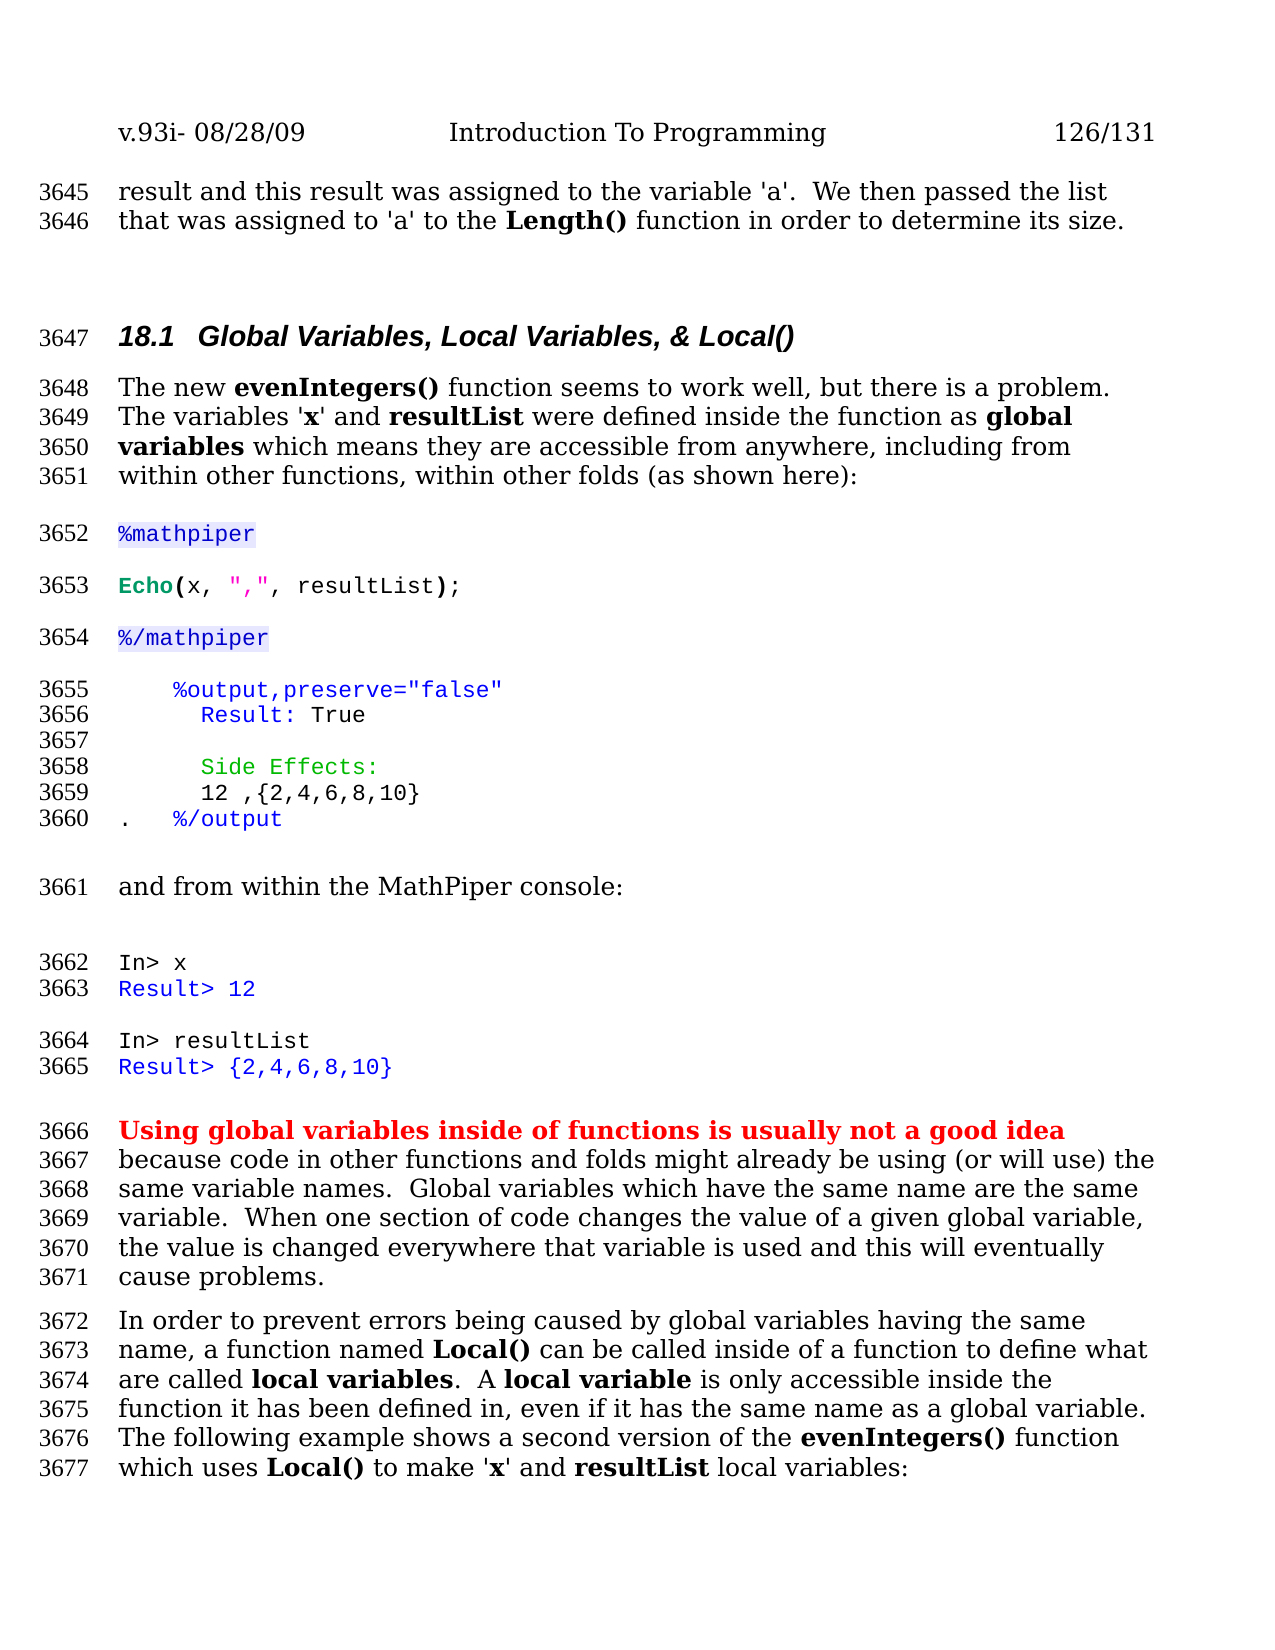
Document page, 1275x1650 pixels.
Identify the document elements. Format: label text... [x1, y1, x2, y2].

subtitle Global Variables, Local Variables, & Local() [118, 318, 1157, 352]
text . %/output [118, 808, 1157, 833]
text %/mathpiper [118, 626, 1157, 652]
text %output,preserve="false" [118, 678, 1157, 704]
text Side Effects: [118, 756, 1157, 782]
text Result> 12 [118, 977, 1157, 1003]
text Echo(x, ",", resultList); [118, 574, 1157, 600]
text In> resultList [118, 1029, 1157, 1055]
text result and this result was assigned to the variable 'a'. We then passed the list that was assigned to 'a' to the Length() function in order to determine its size. [118, 177, 1157, 235]
text In order to prevent errors being caused by global variables having the same name, a function named Local() can be called inside of a function to define what are called local variables. A local variable is only accessible inside the function it has been defined in, even if it has the same name as a global variable. The following example shows a second version of the evenIntegers() function which uses Local() to make 'x' and resultList local variables: [118, 1306, 1157, 1482]
text 12 ,{2,4,6,8,10} [118, 782, 1157, 808]
text Result> {2,4,6,8,10} [118, 1055, 1157, 1081]
text and from within the MathPiper console: [118, 872, 1157, 901]
text %mathpiper [118, 522, 1157, 548]
text The new evenIntegers() function seems to work well, but there is a problem. The variables 'x' and resultList were defined inside the function as global variables which means they are accessible from anywhere, including from within other functions, within other folds (as shown here): [118, 373, 1157, 490]
text Result: True [118, 704, 1157, 730]
text In> x [118, 951, 1157, 977]
text Using global variables inside of functions is usually not a good idea because code in other functions and folds might already be using (or will use) the same variable names. Global variables which have the same name are the same variable. When one section of code changes the value of a given global variable, the value is changed everywhere that variable is used and this will eventually cause problems. [118, 1116, 1157, 1291]
